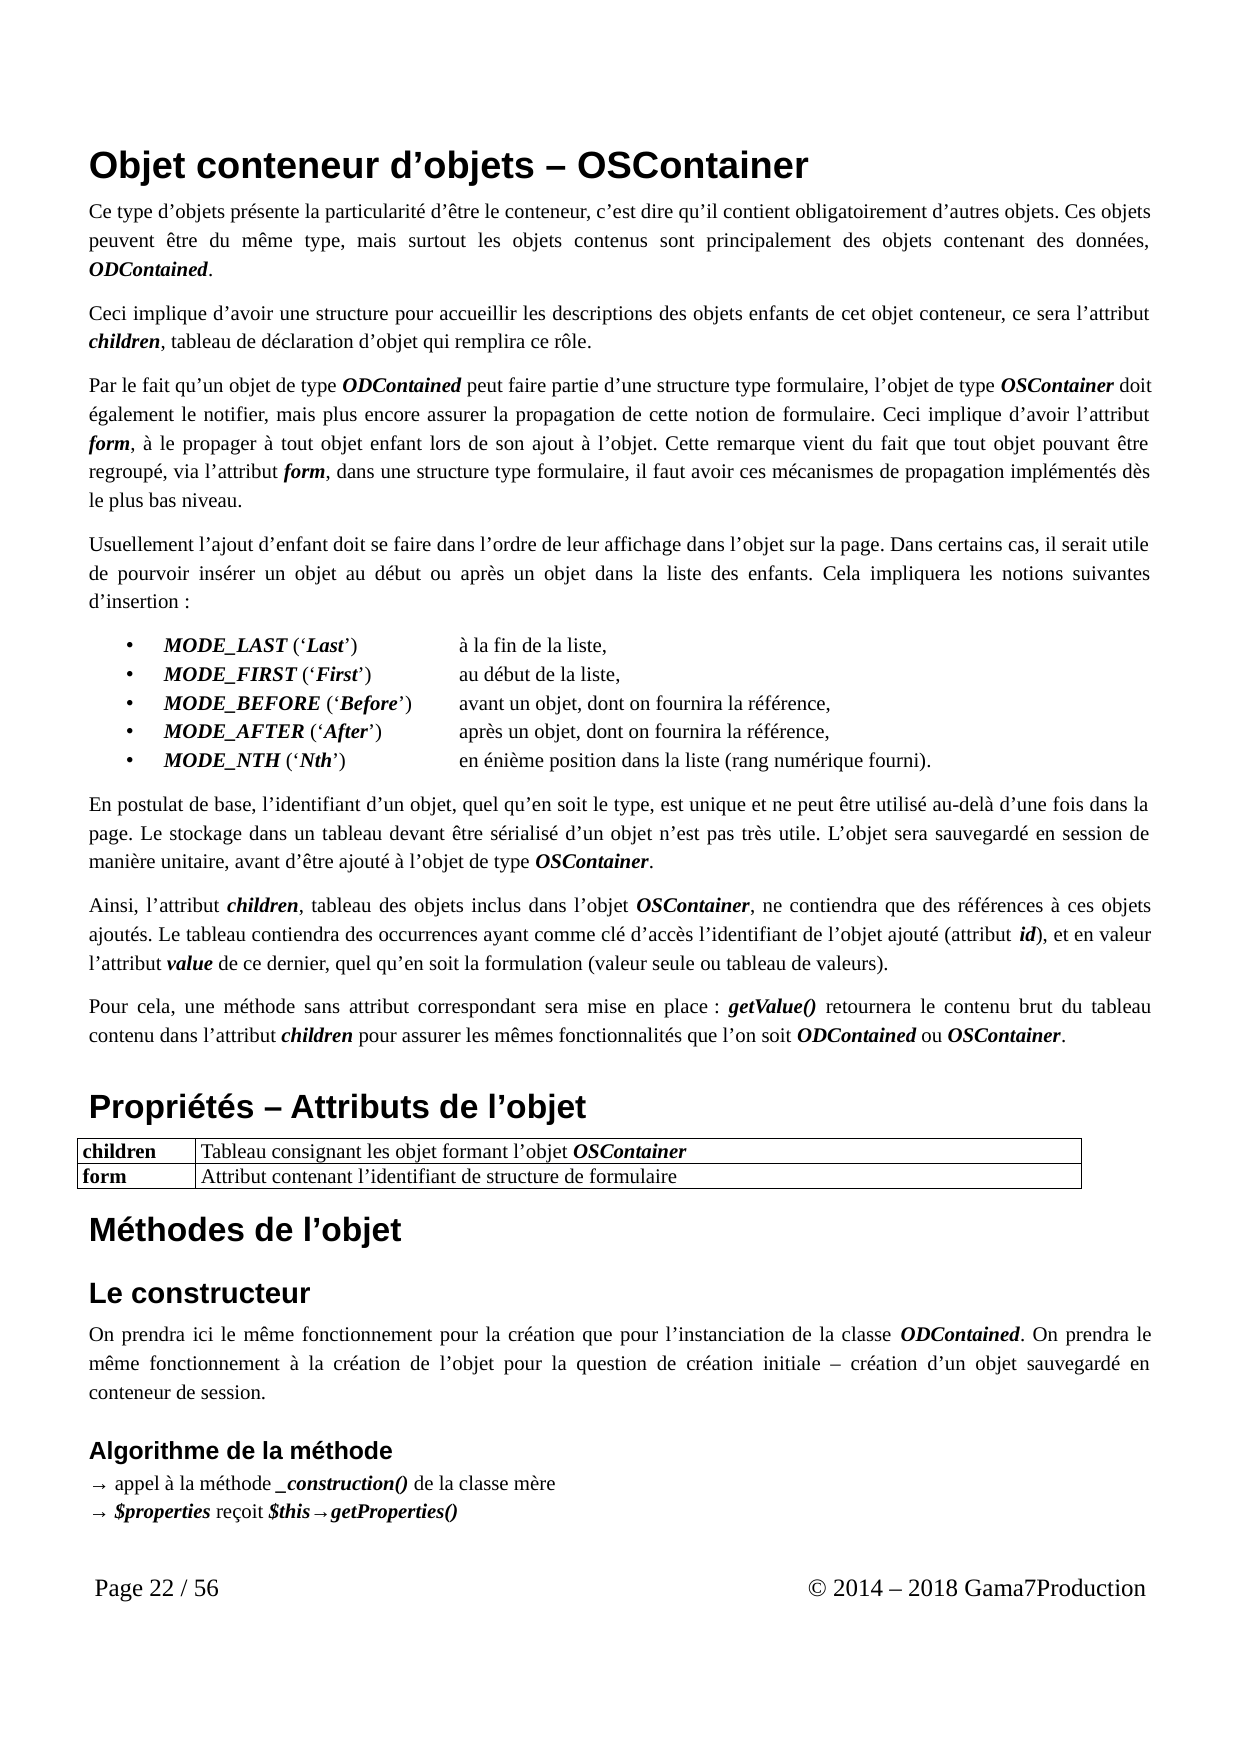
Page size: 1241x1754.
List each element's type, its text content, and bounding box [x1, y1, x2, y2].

subtitle Méthodes de l’objet [88, 1210, 1152, 1249]
list MODE_FIRST (‘First’) au début de la liste, [126, 662, 1152, 686]
table_cell Attribut contenant l’identifiant de structure de formulaire [196, 1164, 1081, 1188]
text Ceci implique d’avoir une structure pour accueillir les descriptions des objets enfants de cet objet conteneur, ce sera l’attribut children, tableau de déclaration d’objet qui remplira ce rôle. [88, 300, 1152, 353]
text En postulat de base, l’identifiant d’un objet, quel qu’en soit le type, est unique et ne peut être utilisé au-delà d’une fois dans la page. Le stockage dans un tableau devant être sérialisé d’un objet n’est pas très utile. L’objet sera sauvegardé en session de manière unitaire, avant d’être ajouté à l’objet de type OSContainer. [88, 792, 1152, 873]
table_header children [78, 1139, 195, 1163]
text Pour cela, une méthode sans attribut correspondant sera mise en place : getValue() retournera le contenu brut du tableau contenu dans l’attribut children pour assurer les mêmes fonctionnalités que l’on soit ODContained ou OSContainer. [88, 994, 1152, 1047]
list MODE_BEFORE (‘Before’) avant un objet, dont on fournira la référence, [126, 690, 1152, 714]
subtitle Algorithme de la méthode [88, 1436, 1152, 1464]
text Par le fait qu’un objet de type ODContained peut faire partie d’une structure type formulaire, l’objet de type OSContainer doit également le notifier, mais plus encore assurer la propagation de cette notion de formulaire. Ceci implique d’avoir l’attribut form, à le propager à tout objet enfant lors de son ajout à l’objet. Cette remarque vient du fait que tout objet pouvant être regroupé, via l’attribut form, dans une structure type formulaire, il faut avoir ces mécanismes de propagation implémentés dès le plus bas niveau. [88, 373, 1152, 512]
subtitle Objet conteneur d’objets – OSContainer [88, 143, 1152, 187]
list MODE_NTH (‘Nth’) en énième position dans la liste (rang numérique fourni). [126, 748, 1152, 772]
text → $properties reçoit $this→getProperties() [88, 1499, 1152, 1523]
list MODE_LAST (‘Last’) à la fin de la liste, [126, 633, 1152, 657]
text → appel à la méthode _construction() de la classe mère [88, 1471, 1152, 1495]
text Ce type d’objets présente la particularité d’être le conteneur, c’est dire qu’il contient obligatoirement d’autres objets. Ces objets peuvent être du même type, mais surtout les objets contenus sont principalement des objets contenant des données, ODContained. [88, 199, 1152, 281]
subtitle Le constructeur [88, 1276, 1152, 1310]
text Ainsi, l’attribut children, tableau des objets inclus dans l’objet OSContainer, ne contiendra que des références à ces objets ajoutés. Le tableau contiendra des occurrences ayant comme clé d’accès l’identifiant de l’objet ajouté (attribut id), et en valeur l’attribut value de ce dernier, quel qu’en soit la formulation (valeur seule ou tableau de valeurs). [88, 893, 1152, 974]
text Usuellement l’ajout d’enfant doit se faire dans l’ordre de leur affichage dans l’objet sur la page. Dans certains cas, il serait utile de pourvoir insérer un objet au début ou après un objet dans la liste des enfants. Cela impliquera les notions suivantes d’insertion : [88, 532, 1152, 613]
subtitle Propriétés – Attributs de l’objet [88, 1087, 1152, 1126]
list MODE_AFTER (‘After’) après un objet, dont on fournira la référence, [126, 719, 1152, 743]
table_cell form [78, 1164, 195, 1188]
table_header Tableau consignant les objet formant l’objet OSContainer [196, 1139, 1081, 1163]
text On prendra ici le même fonctionnement pour la création que pour l’instanciation de la classe ODContained. On prendra le même fonctionnement à la création de l’objet pour la question de création initiale – création d’un objet sauvegardé en conteneur de session. [88, 1322, 1152, 1404]
